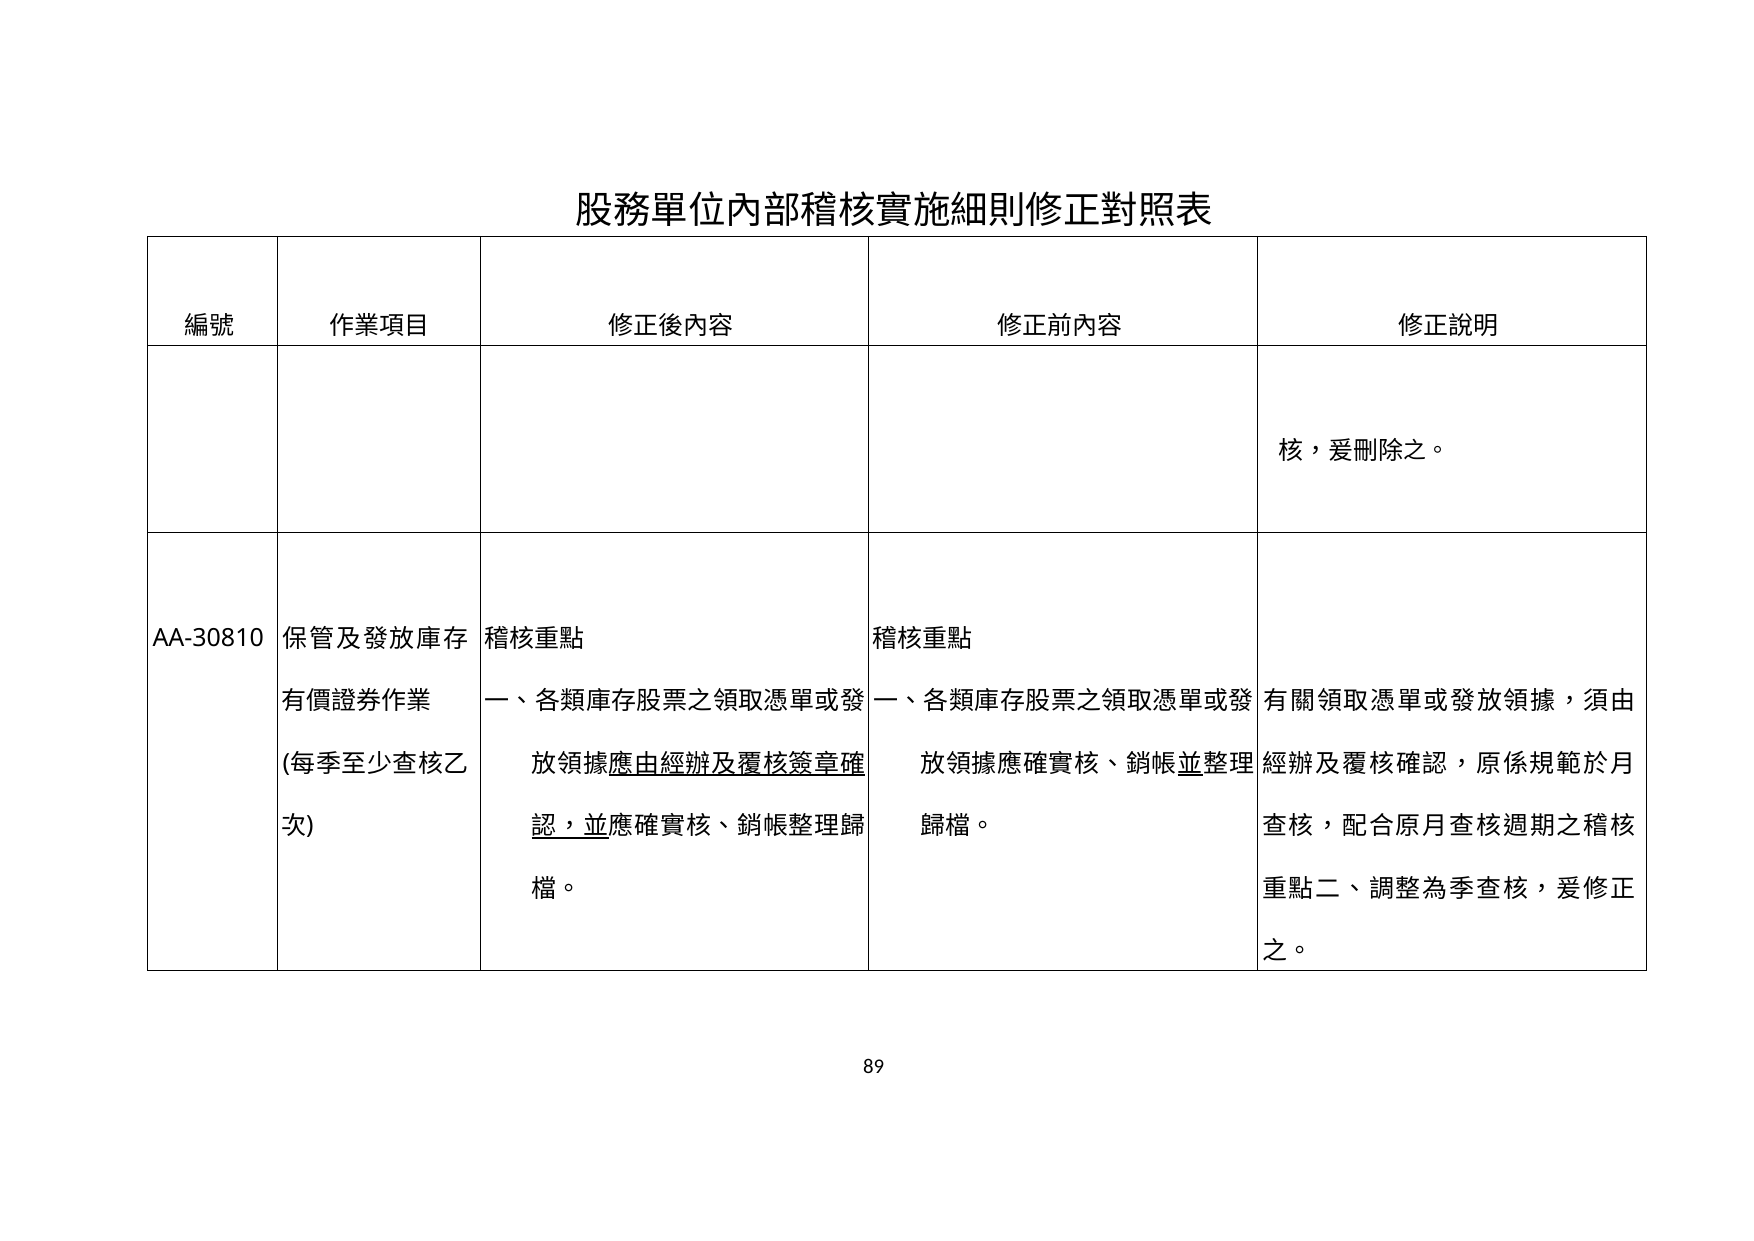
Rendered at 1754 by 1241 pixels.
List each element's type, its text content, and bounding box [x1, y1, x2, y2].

table_cell 修正說明 [1258, 237, 1646, 345]
table_header 股務單位內部稽核實施細則修正對照表 [148, 157, 1646, 236]
table_cell 稽核重點 一、各類庫存股票之領取憑單或發放領據應確實核、銷帳並整理歸檔。 [869, 533, 1257, 970]
table_cell 修正前內容 [869, 237, 1257, 345]
table_cell [869, 346, 1257, 532]
table_cell 保管及發放庫存有價證券作業 (每季至少查核乙次) [278, 533, 480, 970]
table_cell 修正後內容 [481, 237, 868, 345]
table_cell 稽核重點 一、各類庫存股票之領取憑單或發放領據應由經辦及覆核簽章確認，並應確實核、銷帳整理歸檔。 [481, 533, 868, 970]
table_cell [481, 346, 868, 532]
table_cell 有關領取憑單或發放領據，須由經辦及覆核確認，原係規範於月查核，配合原月查核週期之稽核重點二、調整為季查核，爰修正之。 [1258, 533, 1646, 970]
table_cell 核，爰刪除之。 [1258, 346, 1646, 532]
table_cell AA-30810 [148, 533, 277, 970]
table_cell 編號 [148, 237, 277, 345]
table_cell 作業項目 [278, 237, 480, 345]
table_cell [278, 346, 480, 532]
table_cell [148, 346, 277, 532]
